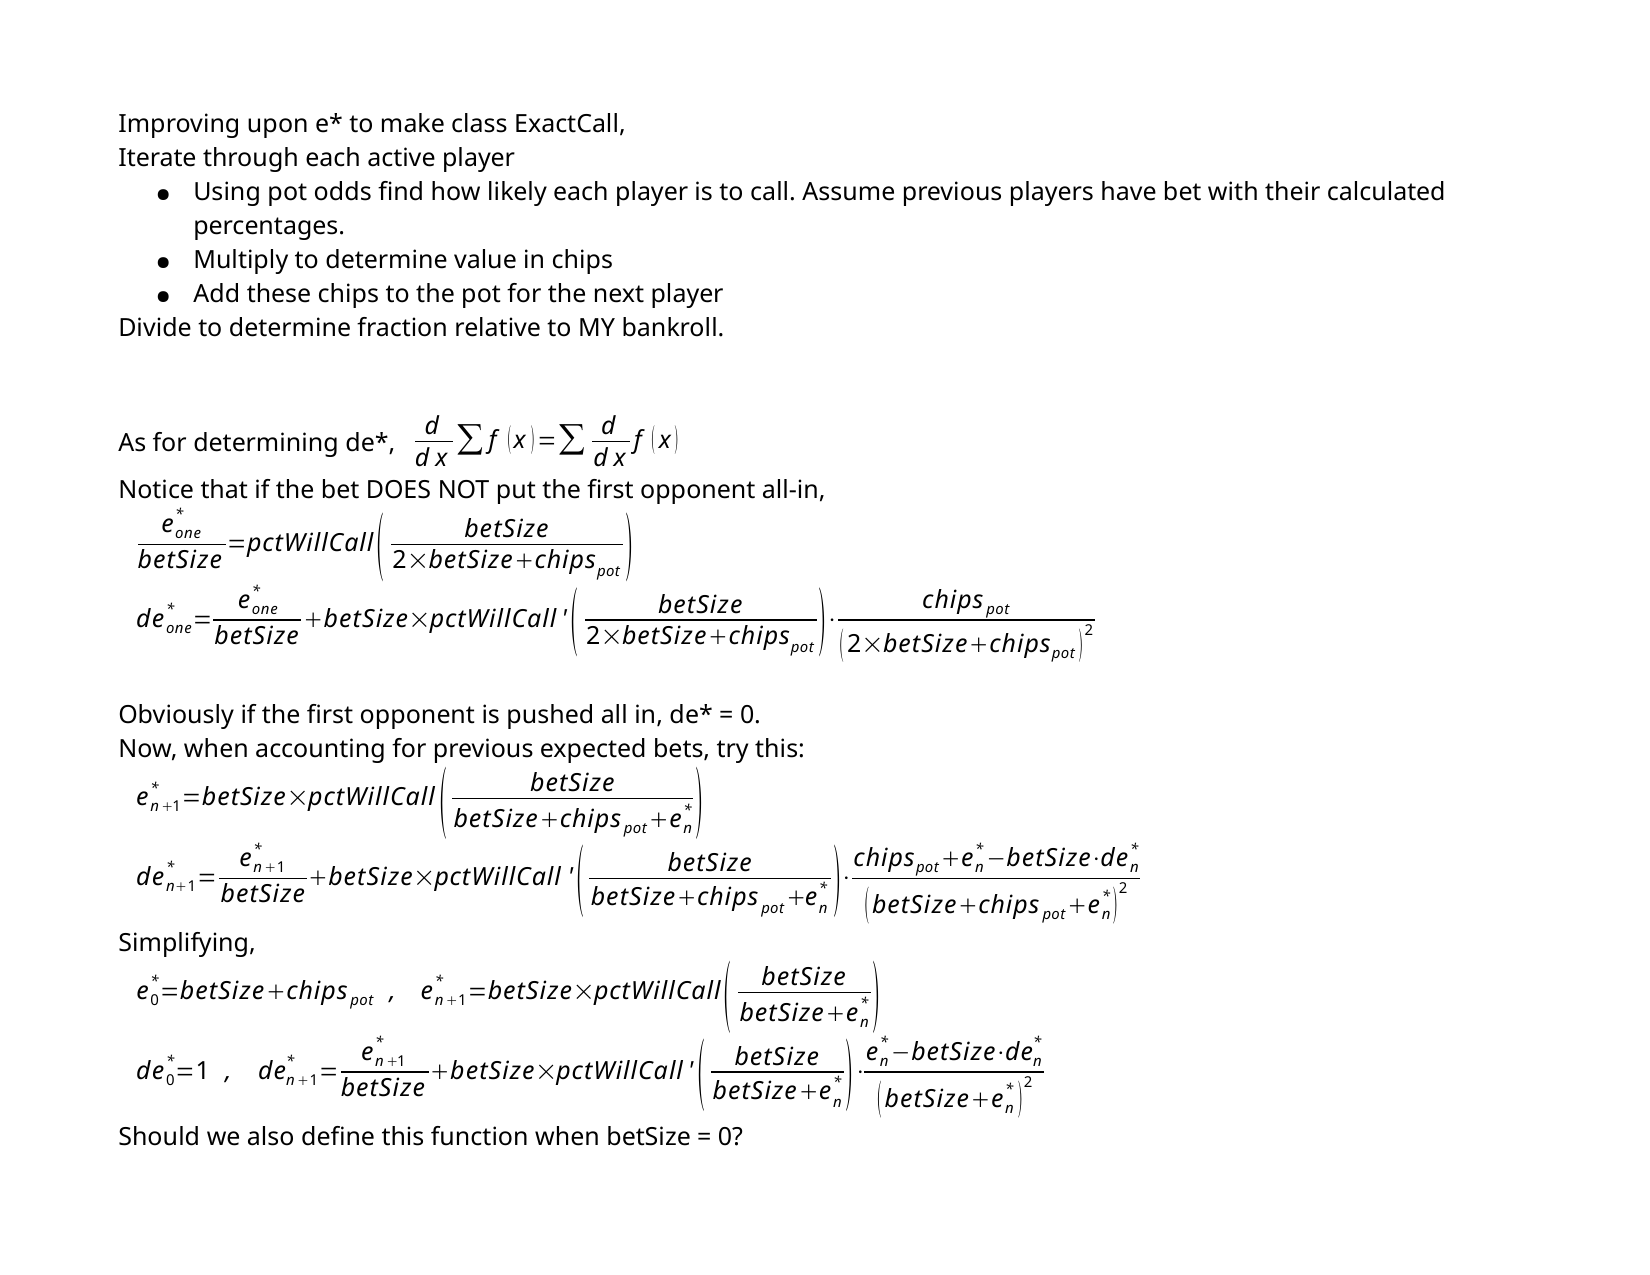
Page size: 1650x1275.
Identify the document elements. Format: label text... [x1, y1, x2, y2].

list Using pot odds find how likely each player is to call. Assume previous players have bet with their calculated percentages. [156, 174, 1532, 242]
text Iterate through each active player [118, 140, 1532, 174]
text Notice that if the bet DOES NOT put the first opponent all-in, [118, 472, 1532, 506]
text Divide to determine fraction relative to MY bankroll. [118, 309, 1532, 343]
text Now, when accounting for previous expected bets, try this: [118, 731, 1532, 765]
text As for determining de*, [118, 411, 1532, 472]
list Add these chips to the pot for the next player [156, 276, 1532, 309]
text Simplifying, [118, 925, 1532, 959]
text Should we also define this function when betSize = 0? [118, 1118, 1532, 1152]
text Improving upon e* to make class ExactCall, [118, 106, 1532, 140]
text Obviously if the first opponent is pushed all in, de* = 0. [118, 697, 1532, 731]
list Multiply to determine value in chips [156, 242, 1532, 276]
